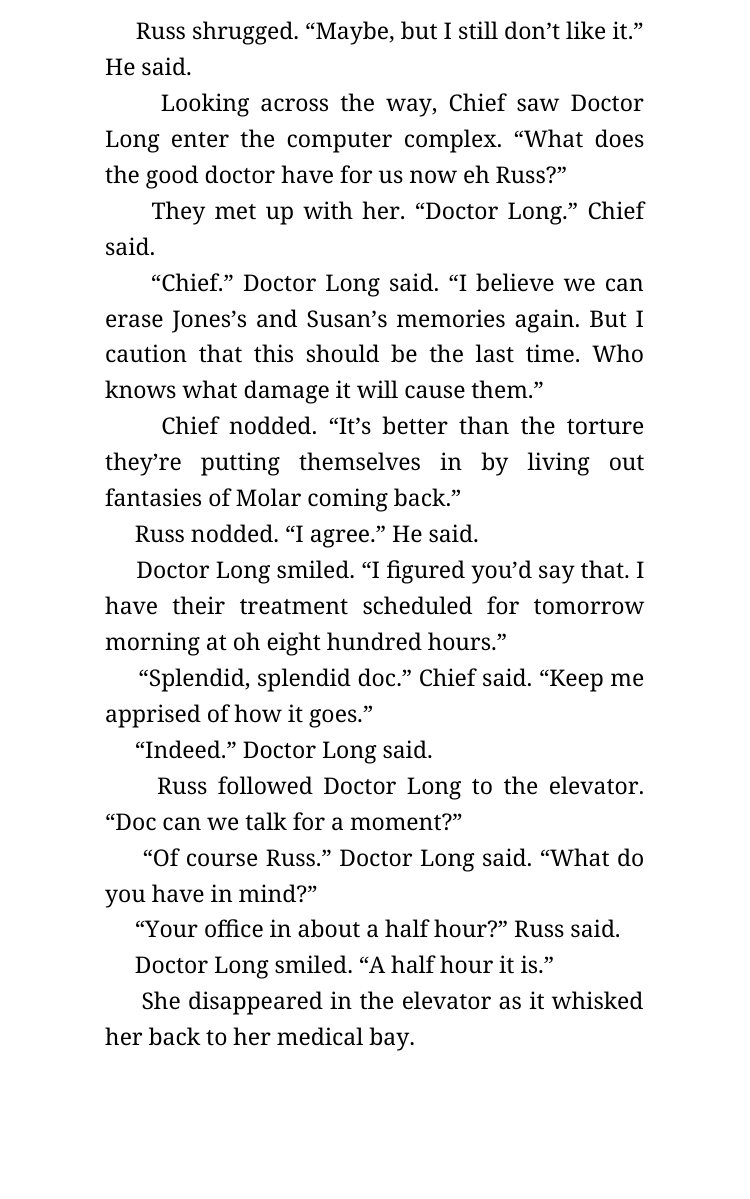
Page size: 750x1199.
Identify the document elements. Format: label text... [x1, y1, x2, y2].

text “Of course Russ.” Doctor Long said. “What do you have in mind?” [105, 842, 645, 909]
text She disappeared in the elevator as it whisked her back to her medical bay. [105, 985, 645, 1052]
text Russ shrugged. “Maybe, but I still don’t like it.” He said. [105, 15, 645, 82]
text “Splendid, splendid doc.” Chief said. “Keep me apprised of how it goes.” [105, 662, 645, 729]
text Doctor Long smiled. “A half hour it is.” [105, 949, 645, 981]
text They met up with her. “Doctor Long.” Chief said. [105, 195, 645, 262]
text “Your office in about a half hour?” Russ said. [105, 913, 645, 945]
text Looking across the way, Chief saw Doctor Long enter the computer complex. “What does the good doctor have for us now eh Russ?” [105, 87, 645, 190]
text Russ nodded. “I agree.” He said. [105, 518, 645, 549]
text Russ followed Doctor Long to the elevator. “Doc can we talk for a moment?” [105, 770, 645, 837]
text “Chief.” Doctor Long said. “I believe we can erase Jones’s and Susan’s memories again. But I caution that this should be the last time. Who knows what damage it will cause them.” [105, 267, 645, 406]
text Doctor Long smiled. “I figured you’d say that. I have their treatment scheduled for tomorrow morning at oh eight hundred hours.” [105, 554, 645, 657]
text Chief nodded. “It’s better than the torture they’re putting themselves in by living out fantasies of Molar coming back.” [105, 410, 645, 513]
text “Indeed.” Doctor Long said. [105, 734, 645, 765]
